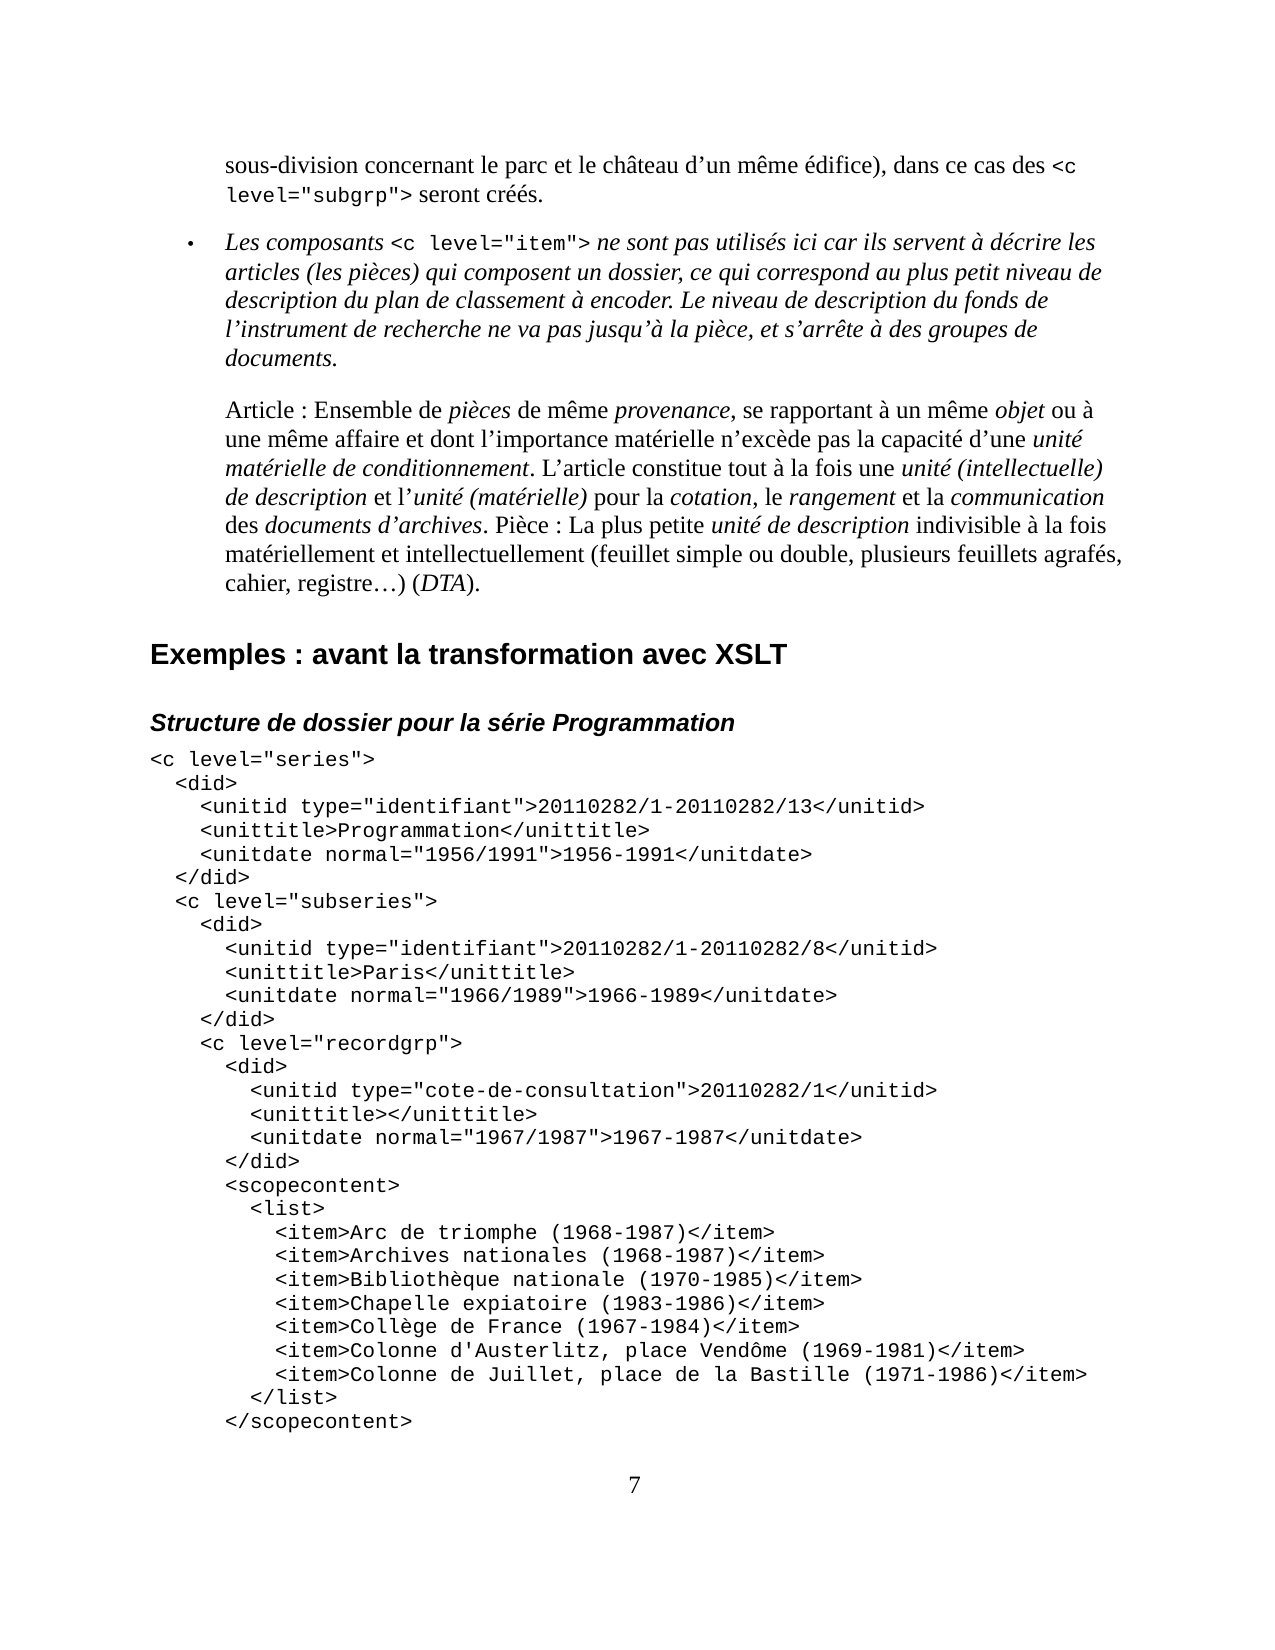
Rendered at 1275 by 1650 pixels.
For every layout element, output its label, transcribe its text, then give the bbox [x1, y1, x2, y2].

text <c level="recordgrp"> [150, 1033, 1125, 1056]
text <item>Colonne de Juillet, place de la Bastille (1971-1986)</item> [150, 1364, 1125, 1387]
text <item>Bibliothèque nationale (1970-1985)</item> [150, 1269, 1125, 1293]
subtitle Structure de dossier pour la série Programmation [150, 708, 1125, 736]
text <c level="subseries"> [150, 891, 1125, 914]
text <unitdate normal="1966/1989">1966-1989</unitdate> [150, 985, 1125, 1009]
text <unitid type="cote-de-consultation">20110282/1</unitid> [150, 1080, 1125, 1104]
text <c level="series"> [150, 749, 1125, 773]
text <unittitle>Paris</unittitle> [150, 962, 1125, 985]
list sous-division concernant le parc et le château d’un même édifice), dans ce cas des <c level="subgrp"> seront créés. [187, 150, 1125, 209]
text <scopecontent> [150, 1174, 1125, 1198]
text </did> [150, 1151, 1125, 1174]
text <unitid type="identifiant">20110282/1-20110282/13</unitid> [150, 796, 1125, 820]
text <item>Chapelle expiatoire (1983-1986)</item> [150, 1293, 1125, 1316]
subtitle Exemples : avant la transformation avec XSLT [150, 637, 1125, 670]
text <item>Archives nationales (1968-1987)</item> [150, 1246, 1125, 1269]
text <unittitle></unittitle> [150, 1104, 1125, 1127]
text <unittitle>Programmation</unittitle> [150, 820, 1125, 843]
text <item>Collège de France (1967-1984)</item> [150, 1316, 1125, 1340]
text <item>Colonne d'Austerlitz, place Vendôme (1969-1981)</item> [150, 1340, 1125, 1364]
text <list> [150, 1198, 1125, 1222]
text <did> [150, 773, 1125, 796]
text <unitdate normal="1967/1987">1967-1987</unitdate> [150, 1127, 1125, 1151]
text <unitid type="identifiant">20110282/1-20110282/8</unitid> [150, 938, 1125, 962]
text <did> [150, 914, 1125, 938]
text <unitdate normal="1956/1991">1956-1991</unitdate> [150, 843, 1125, 867]
list Les composants <c level="item"> ne sont pas utilisés ici car ils servent à décrire les articles (les pièces) qui composent un dossier, ce qui correspond au plus petit niveau de description du plan de classement à encoder. Le niveau de description du fonds de l’instrument de recherche ne va pas jusqu’à la pièce, et s’arrête à des groupes de documents. [187, 227, 1125, 372]
text </did> [150, 1009, 1125, 1033]
text <item>Arc de triomphe (1968-1987)</item> [150, 1222, 1125, 1246]
text </did> [150, 867, 1125, 891]
text <did> [150, 1056, 1125, 1080]
list Article : Ensemble de pièces de même provenance, se rapportant à un même objet ou à une même affaire et dont l’importance matérielle n’excède pas la capacité d’une unité matérielle de conditionnement. L’article constitue tout à la fois une unité (intellectuelle) de description et l’unité (matérielle) pour la cotation, le rangement et la communication des documents d’archives. Pièce : La plus petite unité de description indivisible à la fois matériellement et intellectuellement (feuillet simple ou double, plusieurs feuillets agrafés, cahier, registre…) (DTA). [225, 396, 1125, 597]
text </list> [150, 1387, 1125, 1411]
text </scopecontent> [150, 1411, 1125, 1435]
